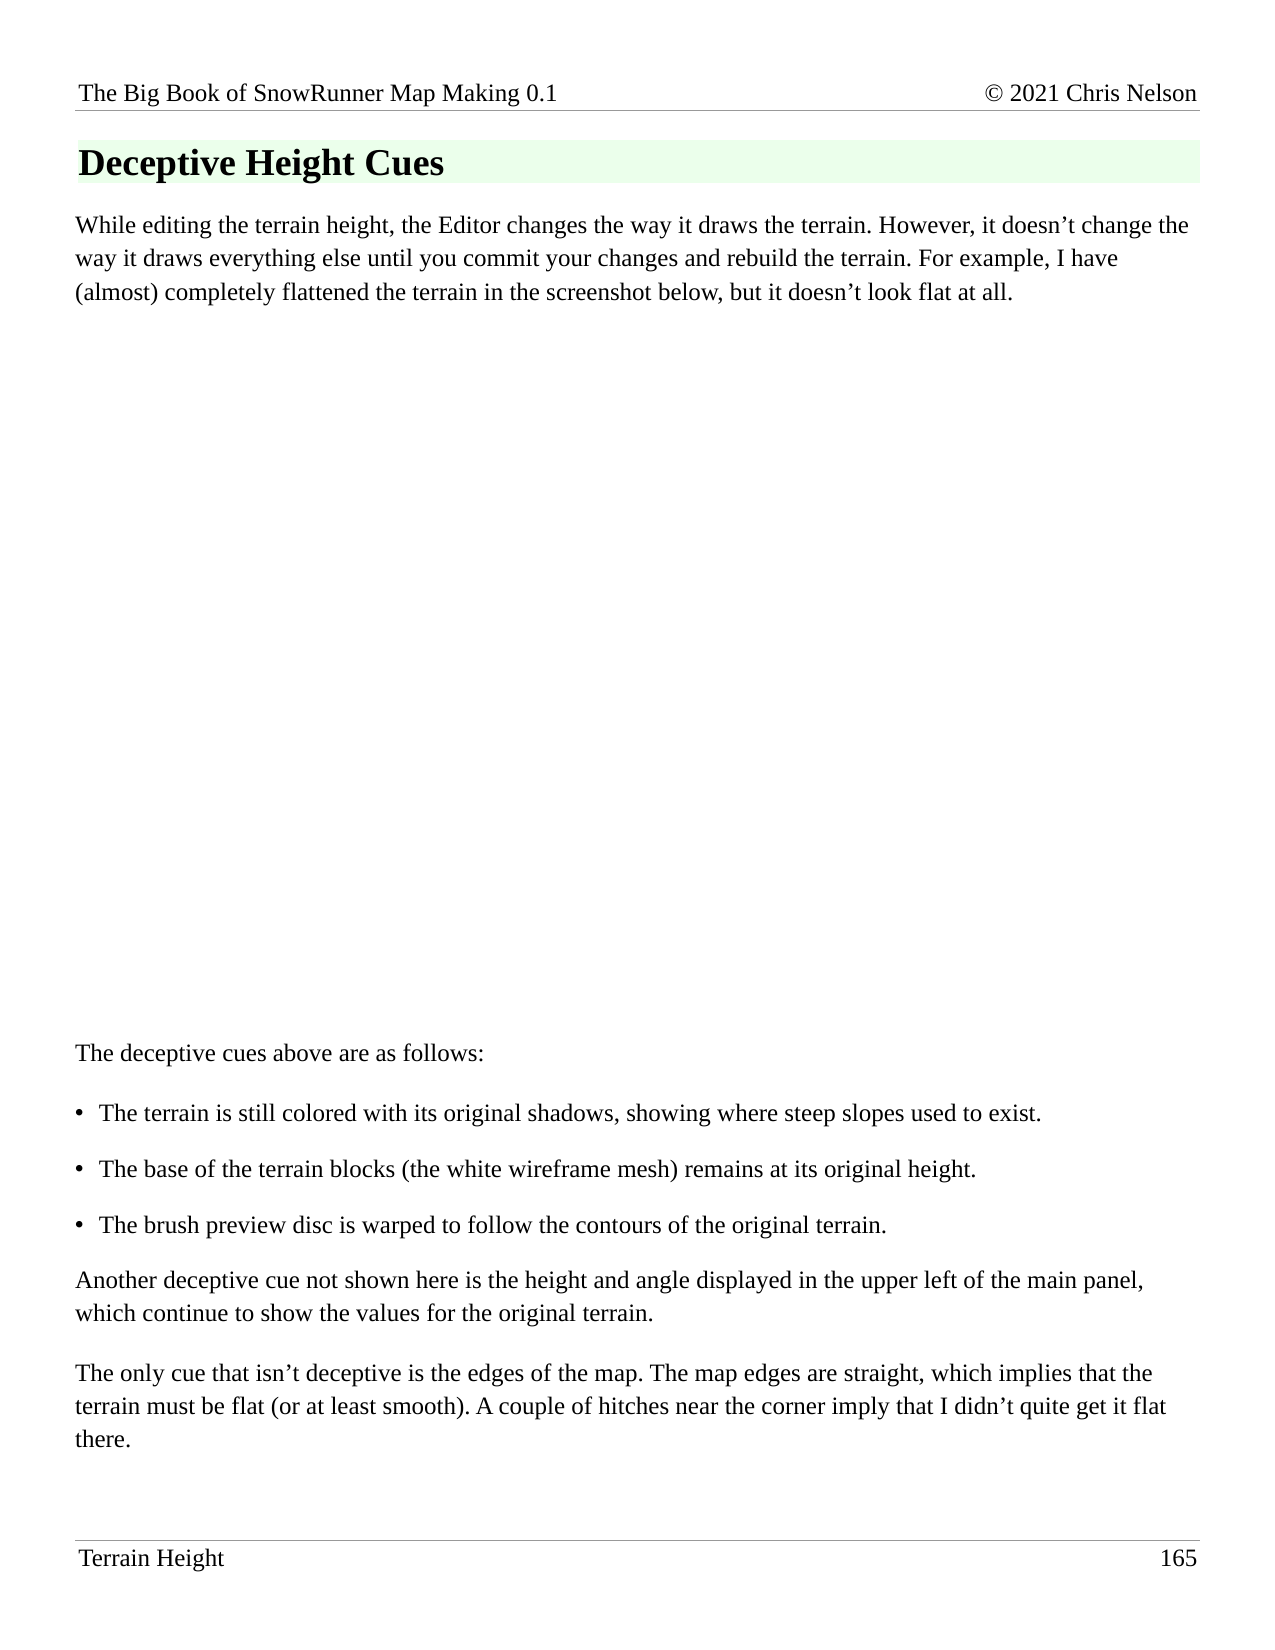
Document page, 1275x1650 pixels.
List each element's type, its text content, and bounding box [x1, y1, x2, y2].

text Another deceptive cue not shown here is the height and angle displayed in the upper left of the main panel, which continue to show the values for the original terrain. [75, 1265, 1200, 1327]
list The terrain is still colored with its original shadows, showing where steep slopes used to exist. [75, 1098, 1200, 1127]
list The brush preview disc is warped to follow the contours of the original terrain. [75, 1210, 1200, 1238]
text The deceptive cues above are as follows: [75, 1038, 1200, 1067]
text While editing the terrain height, the Editor changes the way it draws the terrain. However, it doesn’t change the way it draws everything else until you commit your changes and rebuild the terrain. For example, I have (almost) completely flattened the terrain in the screenshot below, but it doesn’t look flat at all. [75, 211, 1200, 305]
list The base of the terrain blocks (the white wireframe mesh) remains at its original height. [75, 1154, 1200, 1183]
subtitle Deceptive Height Cues [78, 140, 1200, 183]
text The only cue that isn’t deceptive is the edges of the map. The map edges are straight, which implies that the terrain must be flat (or at least smooth). A couple of hitches near the corner imply that I didn’t quite get it flat there. [75, 1358, 1200, 1453]
